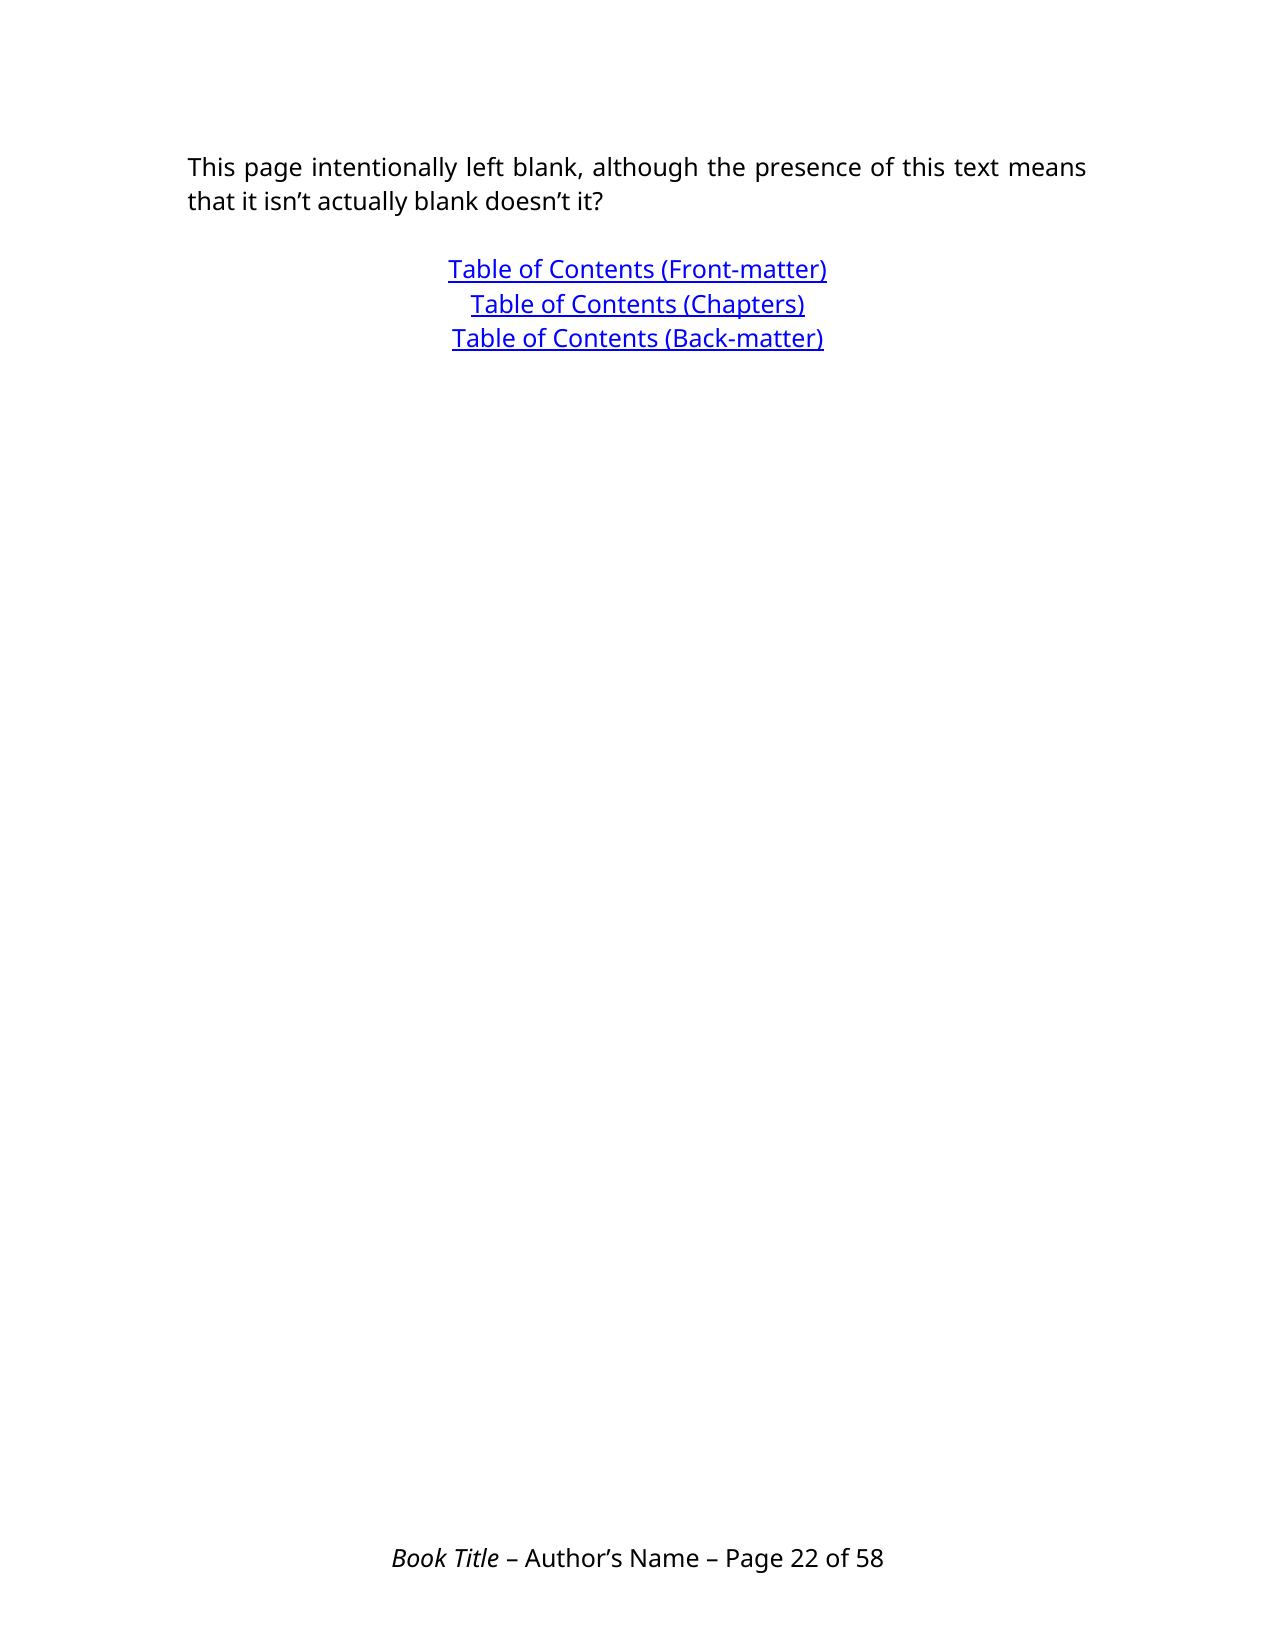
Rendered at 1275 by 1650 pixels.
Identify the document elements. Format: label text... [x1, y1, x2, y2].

text This page intentionally left blank, although the presence of this text means that it isn’t actually blank doesn’t it? [187, 150, 1087, 218]
text Table of Contents (Chapters) [187, 286, 1087, 320]
text Table of Contents (Front-matter) [187, 252, 1087, 286]
text Table of Contents (Back-matter) [187, 320, 1087, 354]
